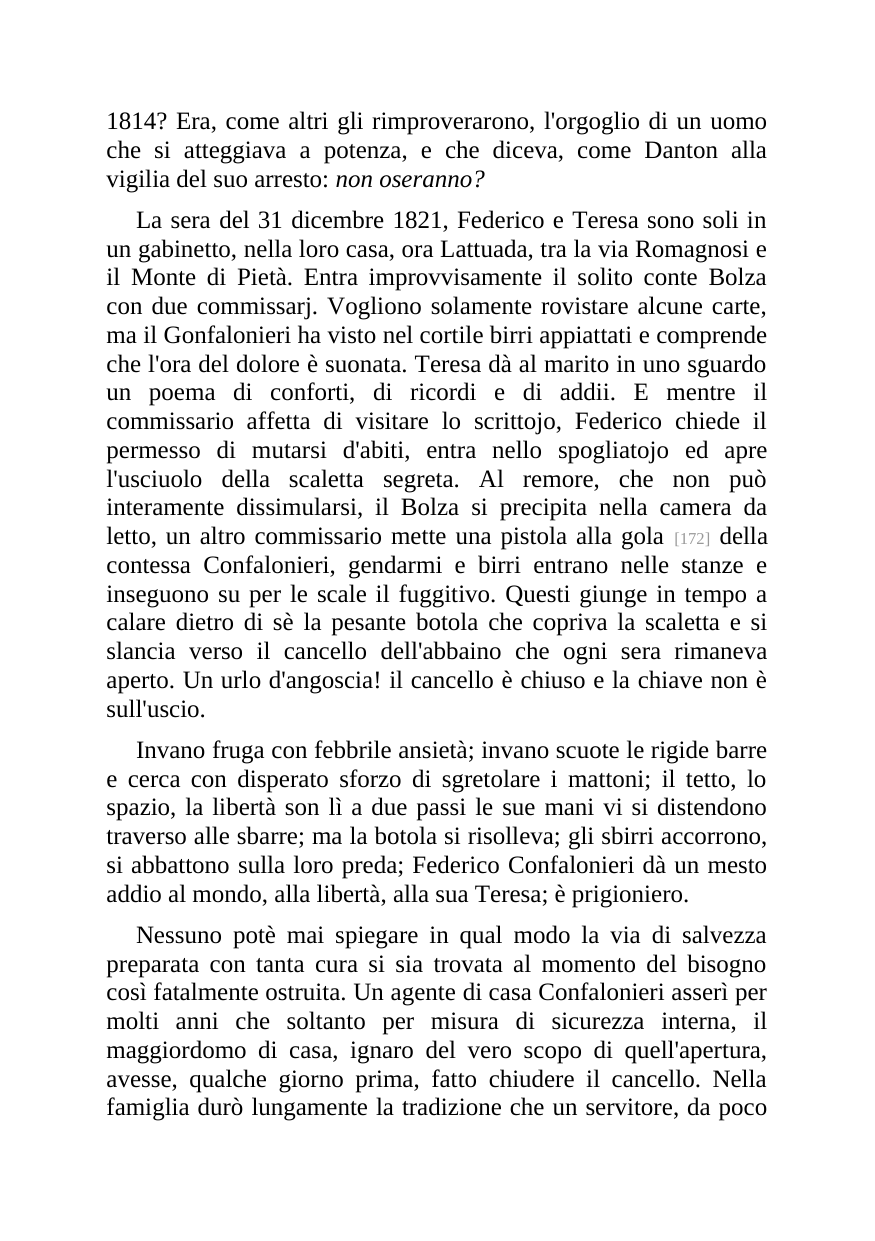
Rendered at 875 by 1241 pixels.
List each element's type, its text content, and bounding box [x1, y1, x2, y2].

text Invano fruga con febbrile ansietà; invano scuote le rigide barre e cerca con disperato sforzo di sgretolare i mattoni; il tetto, lo spazio, la libertà son lì a due passi le sue mani vi si distendono traverso alle sbarre; ma la botola si risolleva; gli sbirri accorrono, si abbattono sulla loro preda; Federico Confalonieri dà un mesto addio al mondo, alla libertà, alla sua Teresa; è prigioniero. [106, 735, 768, 907]
text Nessuno potè mai spiegare in qual modo la via di salvezza preparata con tanta cura si sia trovata al momento del bisogno così fatalmente ostruita. Un agente di casa Confalonieri asserì per molti anni che soltanto per misura di sicurezza interna, il maggiordomo di casa, ignaro del vero scopo di quell'apertura, avesse, qualche giorno prima, fatto chiudere il cancello. Nella famiglia durò lungamente la tradizione che un servitore, da poco [106, 920, 768, 1121]
text 1814? Era, come altri gli rimproverarono, l'orgoglio di un uomo che si atteggiava a potenza, e che diceva, come Danton alla vigilia del suo arresto: non oseranno? [106, 106, 768, 192]
text La sera del 31 dicembre 1821, Federico e Teresa sono soli in un gabinetto, nella loro casa, ora Lattuada, tra la via Romagnosi e il Monte di Pietà. Entra improvvisamente il solito conte Bolza con due commissarj. Vogliono solamente rovistare alcune carte, ma il Gonfalonieri ha visto nel cortile birri appiattati e comprende che l'ora del dolore è suonata. Teresa dà al marito in uno sguardo un poema di conforti, di ricordi e di addii. E mentre il commissario affetta di visitare lo scrittojo, Federico chiede il permesso di mutarsi d'abiti, entra nello spogliatojo ed apre l'usciuolo della scaletta segreta. Al remore, che non può interamente dissimularsi, il Bolza si precipita nella camera da letto, un altro commissario mette una pistola alla gola [172] della contessa Confalonieri, gendarmi e birri entrano nelle stanze e inseguono su per le scale il fuggitivo. Questi giunge in tempo a calare dietro di sè la pesante botola che copriva la scaletta e si slancia verso il cancello dell'abbaino che ogni sera rimaneva aperto. Un urlo d'angoscia! il cancello è chiuso e la chiave non è sull'uscio. [106, 205, 768, 722]
